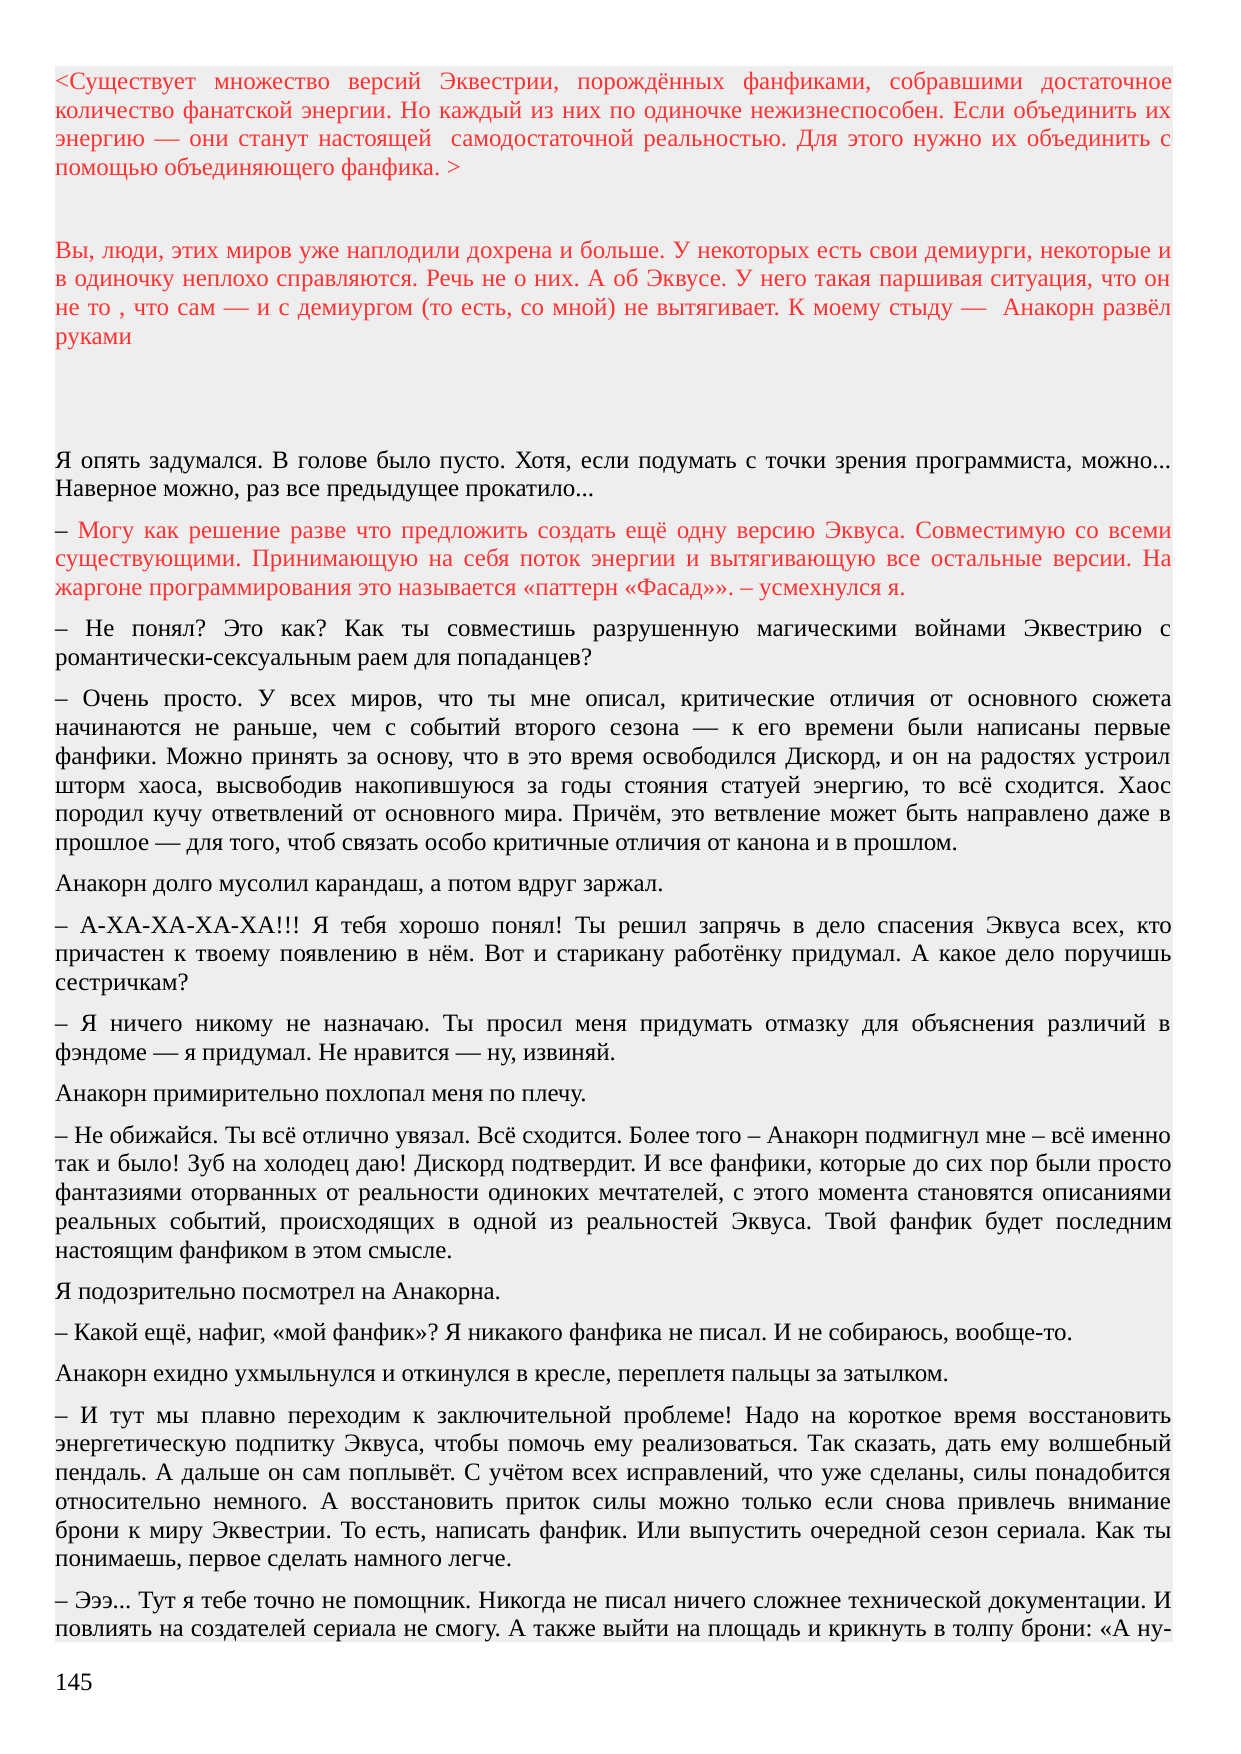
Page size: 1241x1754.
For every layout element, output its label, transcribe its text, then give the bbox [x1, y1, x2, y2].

text – Не обижайся. Ты всё отлично увязал. Всё сходится. Более того – Анакорн подмигнул мне – всё именно так и было! Зуб на холодец даю! Дискорд подтвердит. И все фанфики, которые до сих пор были просто фантазиями оторванных от реальности одиноких мечтателей, с этого момента становятся описаниями реальных событий, происходящих в одной из реальностей Эквуса. Твой фанфик будет последним настоящим фанфиком в этом смысле. [55, 1120, 1173, 1263]
text – Эээ... Тут я тебе точно не помощник. Никогда не писал ничего сложнее технической документации. И повлиять на создателей сериала не смогу. А также выйти на площадь и крикнуть в толпу брони: «А ну- [55, 1585, 1173, 1642]
text – Очень просто. У всех миров, что ты мне описал, критические отличия от основного сюжета начинаются не раньше, чем с событий второго сезона — к его времени были написаны первые фанфики. Можно принять за основу, что в это время освободился Дискорд, и он на радостях устроил шторм хаоса, высвободив накопившуюся за годы стояния статуей энергию, то всё сходится. Хаос породил кучу ответвлений от основного мира. Причём, это ветвление может быть направлено даже в прошлое — для того, чтоб связать особо критичные отличия от канона и в прошлом. [55, 683, 1173, 856]
text Анакорн ехидно ухмыльнулся и откинулся в кресле, переплетя пальцы за затылком. [55, 1358, 1173, 1387]
text Вы, люди, этих миров уже наплодили дохрена и больше. У некоторых есть свои демиурги, некоторые и в одиночку неплохо справляются. Речь не о них. А об Эквусе. У него такая паршивая ситуация, что он не то , что сам — и с демиургом (то есть, со мной) не вытягивает. К моему стыду — Анакорн развёл руками [55, 235, 1173, 350]
text Анакорн примирительно похлопал меня по плечу. [55, 1078, 1173, 1107]
text <Существует множество версий Эквестрии, порождённых фанфиками, собравшими достаточное количество фанатской энергии. Но каждый из них по одиночке нежизнеспособен. Если объединить их энергию — они станут настоящей самодостаточной реальностью. Для этого нужно их объединить с помощью объединяющего фанфика. > [55, 66, 1173, 181]
text – Могу как решение разве что предложить создать ещё одну версию Эквуса. Совместимую со всеми существующими. Принимающую на себя поток энергии и вытягивающую все остальные версии. На жаргоне программирования это называется «паттерн «Фасад»». – усмехнулся я. [55, 515, 1173, 601]
text Анакорн долго мусолил карандаш, а потом вдруг заржал. [55, 868, 1173, 897]
text Я опять задумался. В голове было пусто. Хотя, если подумать с точки зрения программиста, можно... Наверное можно, раз все предыдущее прокатило... [55, 445, 1173, 502]
text Я подозрительно посмотрел на Анакорна. [55, 1276, 1173, 1305]
text – И тут мы плавно переходим к заключительной проблеме! Надо на короткое время восстановить энергетическую подпитку Эквуса, чтобы помочь ему реализоваться. Так сказать, дать ему волшебный пендаль. А дальше он сам поплывёт. С учётом всех исправлений, что уже сделаны, силы понадобится относительно немного. А восстановить приток силы можно только если снова привлечь внимание брони к миру Эквестрии. То есть, написать фанфик. Или выпустить очередной сезон сериала. Как ты понимаешь, первое сделать намного легче. [55, 1400, 1173, 1572]
text – Не понял? Это как? Как ты совместишь разрушенную магическими войнами Эквестрию с романтически-сексуальным раем для попаданцев? [55, 613, 1173, 671]
text – Какой ещё, нафиг, «мой фанфик»? Я никакого фанфика не писал. И не собираюсь, вообще-то. [55, 1317, 1173, 1346]
text – Я ничего никому не назначаю. Ты просил меня придумать отмазку для объяснения различий в фэндоме — я придумал. Не нравится — ну, извиняй. [55, 1008, 1173, 1066]
text – А-ХА-ХА-ХА-ХА!!! Я тебя хорошо понял! Ты решил запрячь в дело спасения Эквуса всех, кто причастен к твоему появлению в нём. Вот и старикану работёнку придумал. А какое дело поручишь сестричкам? [55, 910, 1173, 996]
